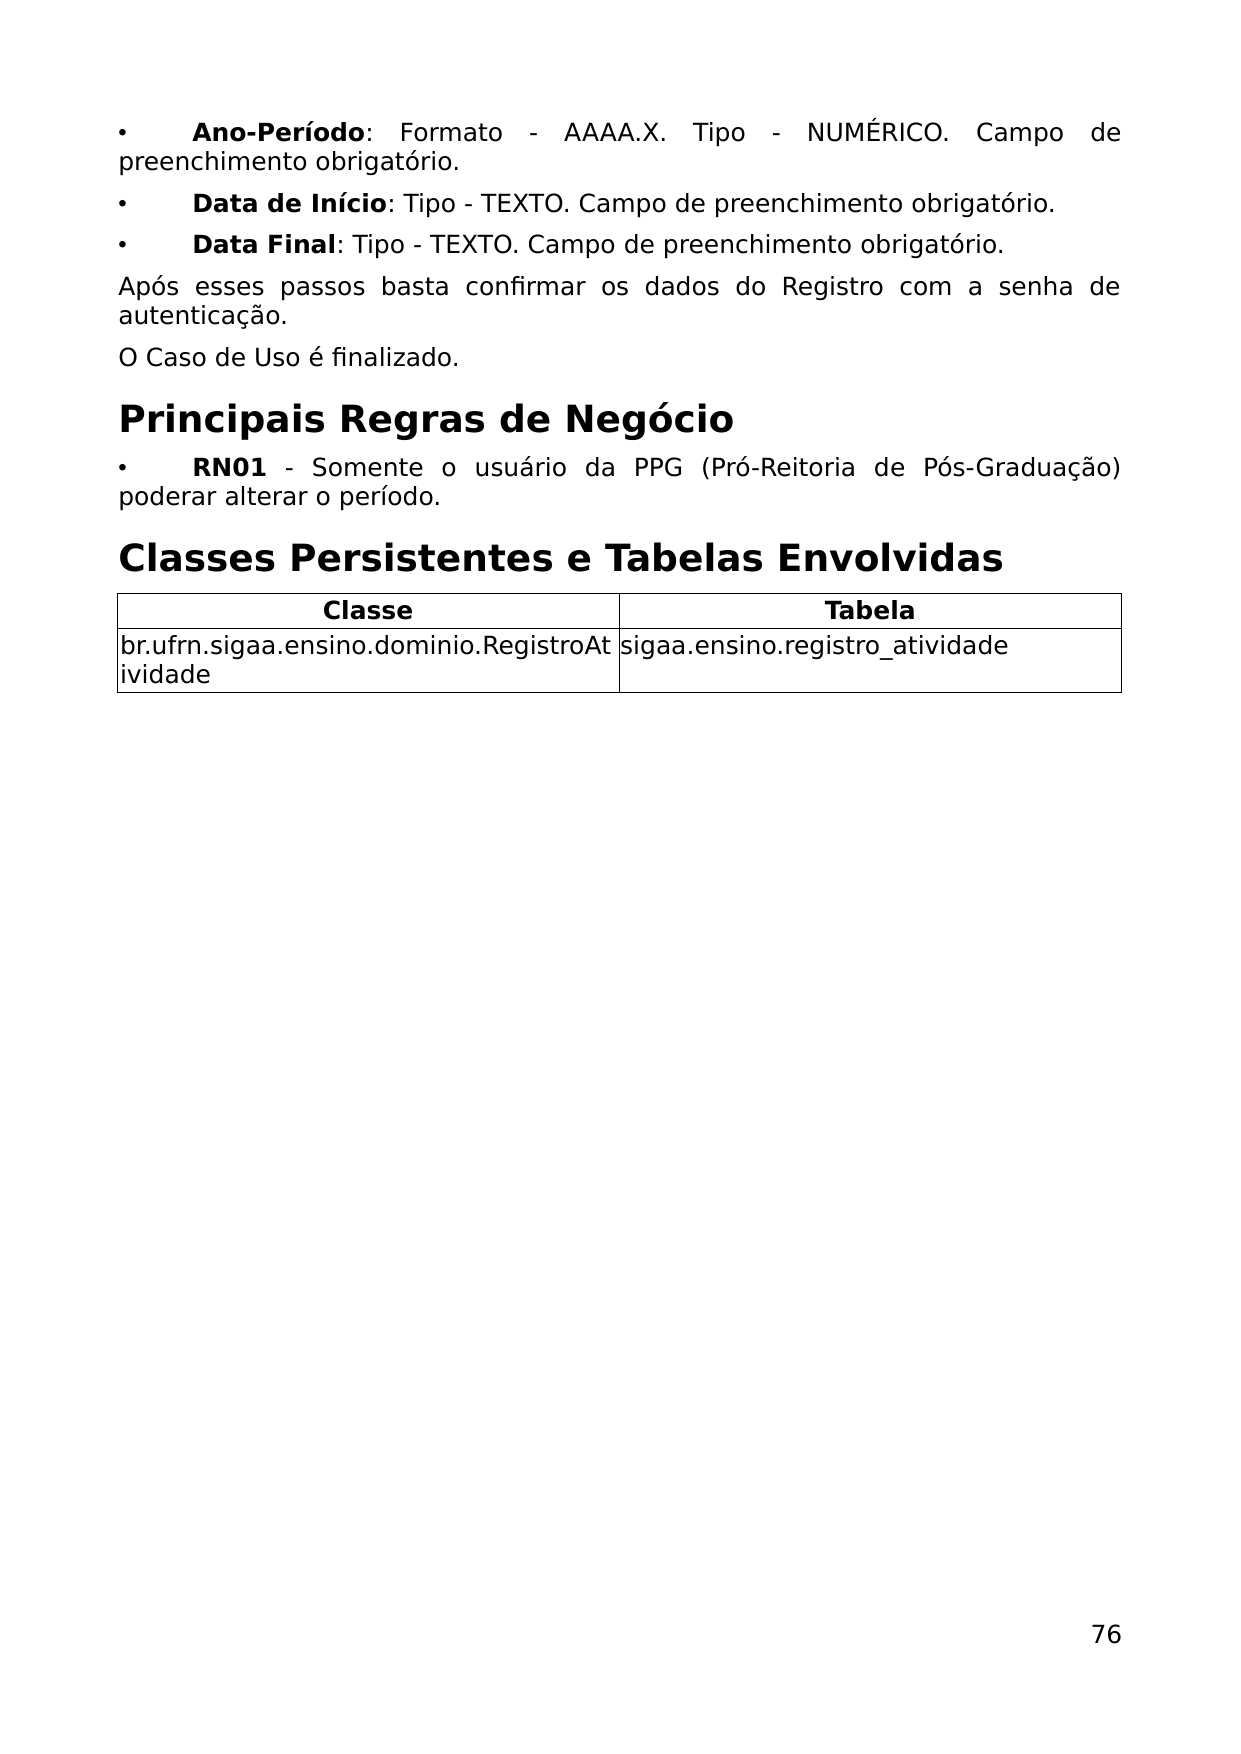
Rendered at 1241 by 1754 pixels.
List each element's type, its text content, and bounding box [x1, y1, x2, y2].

list RN01 - Somente o usuário da PPG (Pró-Reitoria de Pós-Graduação) poderar alterar o período. [118, 453, 1122, 512]
table_cell sigaa.ensino.registro_atividade [620, 629, 1121, 692]
text O Caso de Uso é finalizado. [118, 343, 1122, 372]
list Data de Início: Tipo - TEXTO. Campo de preenchimento obrigatório. [118, 189, 1122, 218]
list Data Final: Tipo - TEXTO. Campo de preenchimento obrigatório. [118, 231, 1122, 260]
subtitle Principais Regras de Negócio [118, 397, 1122, 441]
subtitle Classes Persistentes e Tabelas Envolvidas [118, 537, 1122, 580]
table_header Tabela [620, 594, 1121, 628]
list Ano-Período: Formato - AAAA.X. Tipo - NUMÉRICO. Campo de preenchimento obrigatório. [118, 118, 1122, 176]
table_cell br.ufrn.sigaa.ensino.dominio.RegistroAtividade [118, 629, 619, 692]
text Após esses passos basta confirmar os dados do Registro com a senha de autenticação. [118, 272, 1122, 331]
table_header Classe [118, 594, 619, 628]
